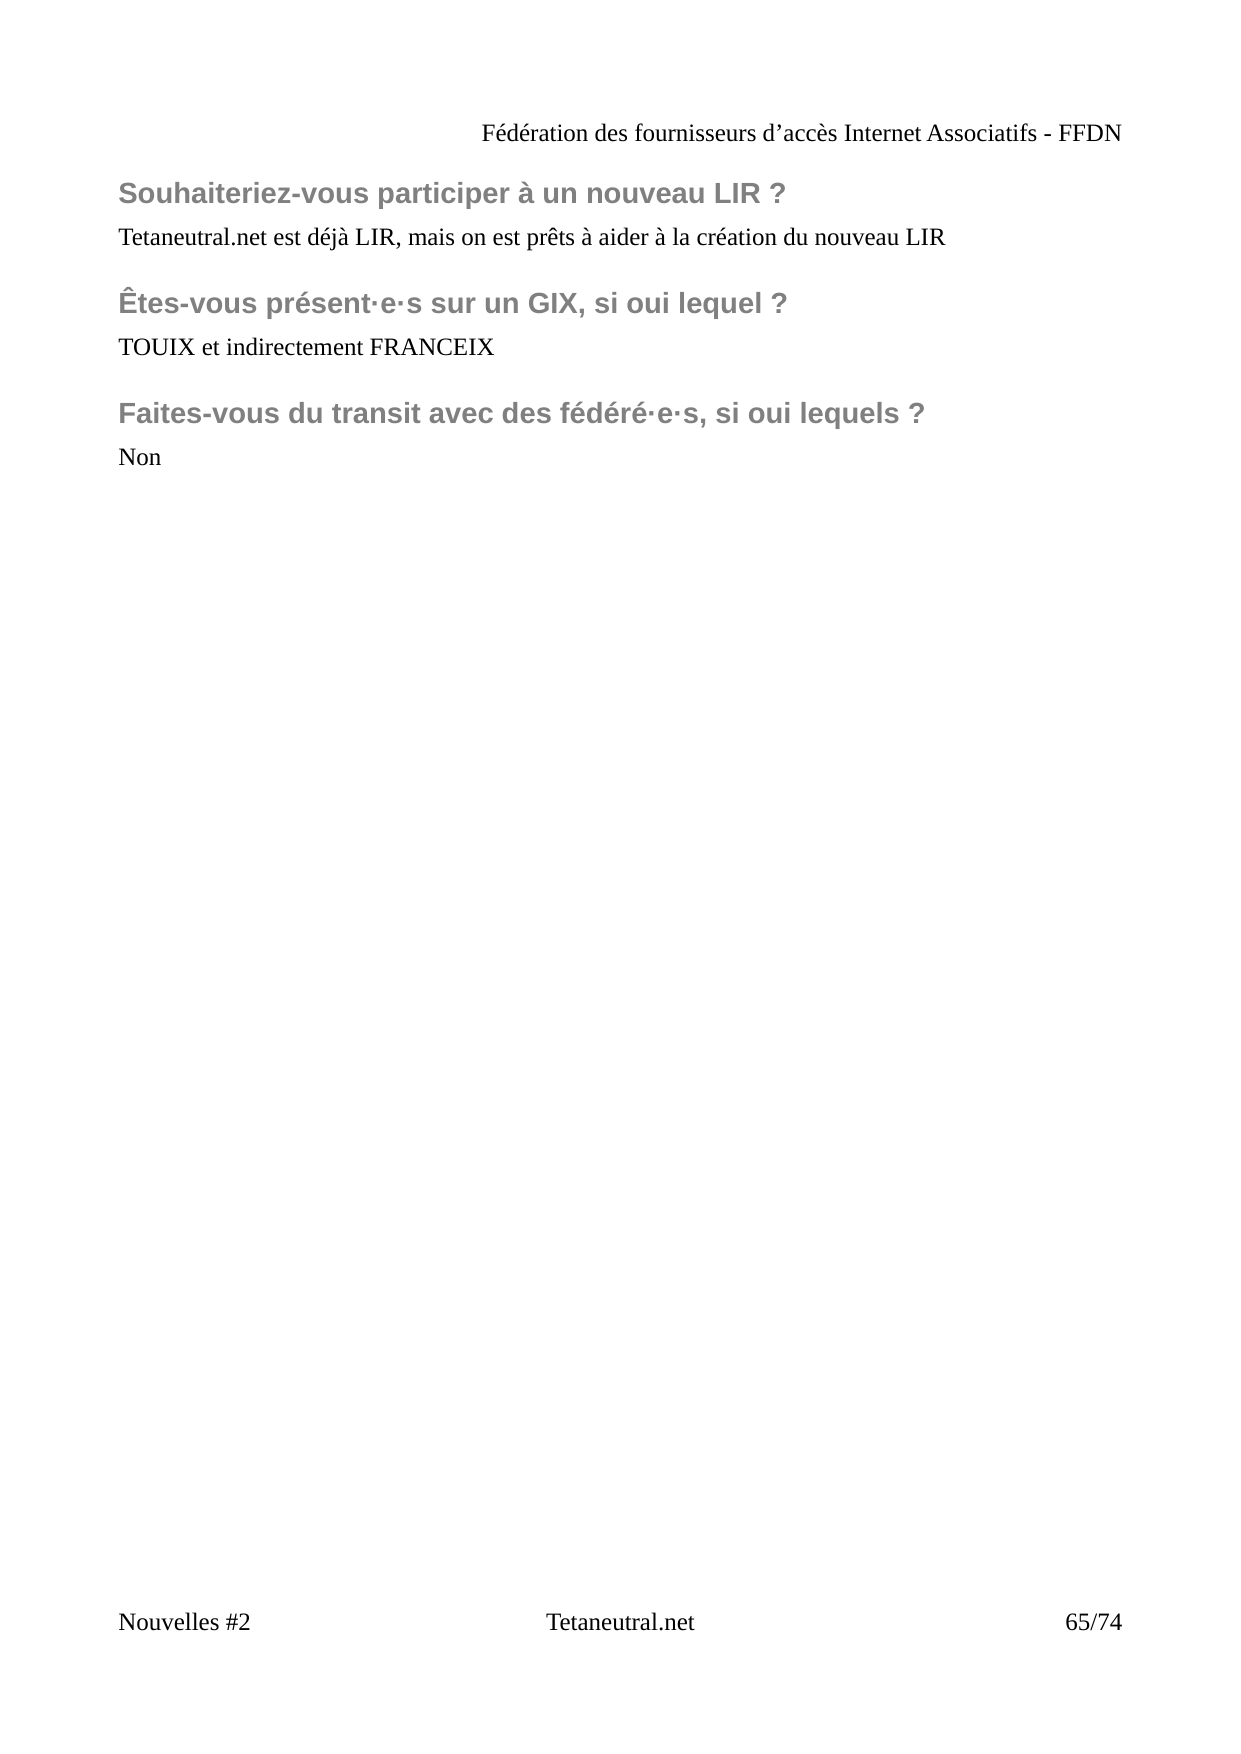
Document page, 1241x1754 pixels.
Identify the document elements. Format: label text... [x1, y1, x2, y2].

subtitle Êtes-vous présent·e·s sur un GIX, si oui lequel ? [118, 286, 1122, 319]
text Tetaneutral.net est déjà LIR, mais on est prêts à aider à la création du nouveau LIR [118, 222, 1122, 251]
subtitle Faites-vous du transit avec des fédéré·e·s, si oui lequels ? [118, 396, 1122, 429]
text Non [118, 442, 1122, 471]
subtitle Souhaiteriez-vous participer à un nouveau LIR ? [118, 176, 1122, 210]
text TOUIX et indirectement FRANCEIX [118, 332, 1122, 361]
